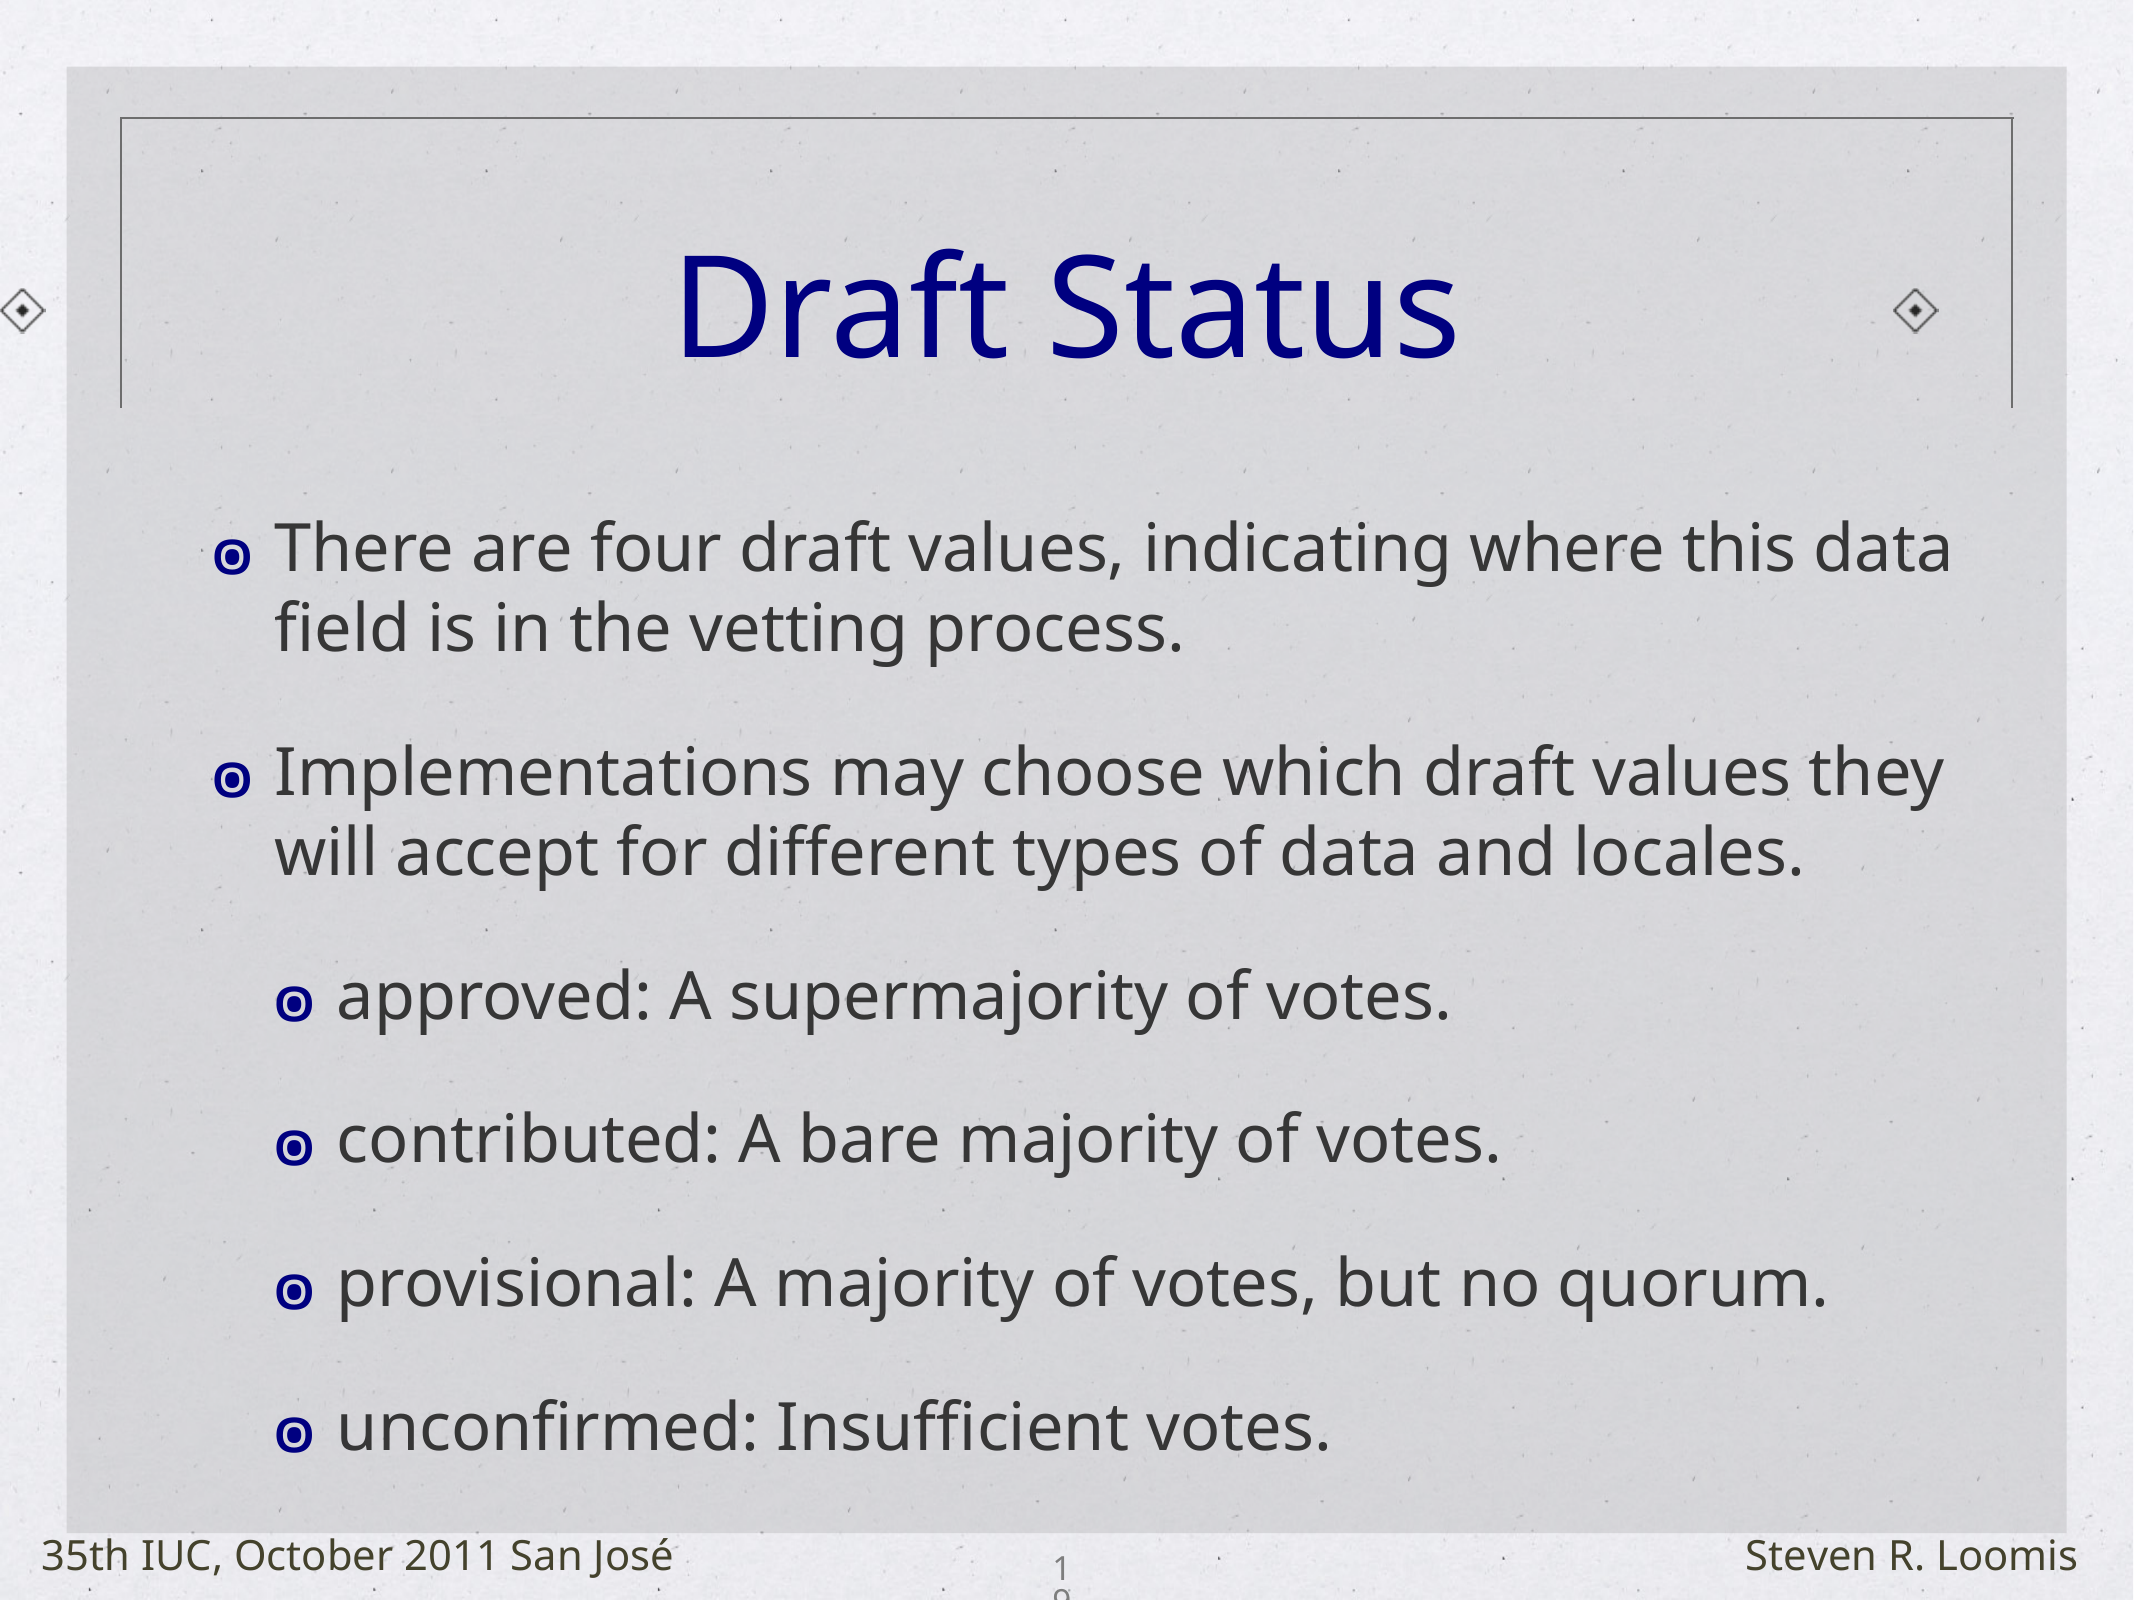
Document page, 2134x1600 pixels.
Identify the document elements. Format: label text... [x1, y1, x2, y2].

list There are four draft values, indicating where this data field is in the vetting process. Implementations may choose which draft values they will accept for different types of data and locales. approved: A supermajority of votes. contributed: A bare majority of votes. provisional: A majority of votes, but no quorum. unconfirmed: Insufficient votes. [202, 456, 1994, 1512]
picture [1057, 1591, 1066, 1600]
picture [0, 0, 2134, 1600]
title Draft Status [170, 137, 1963, 482]
